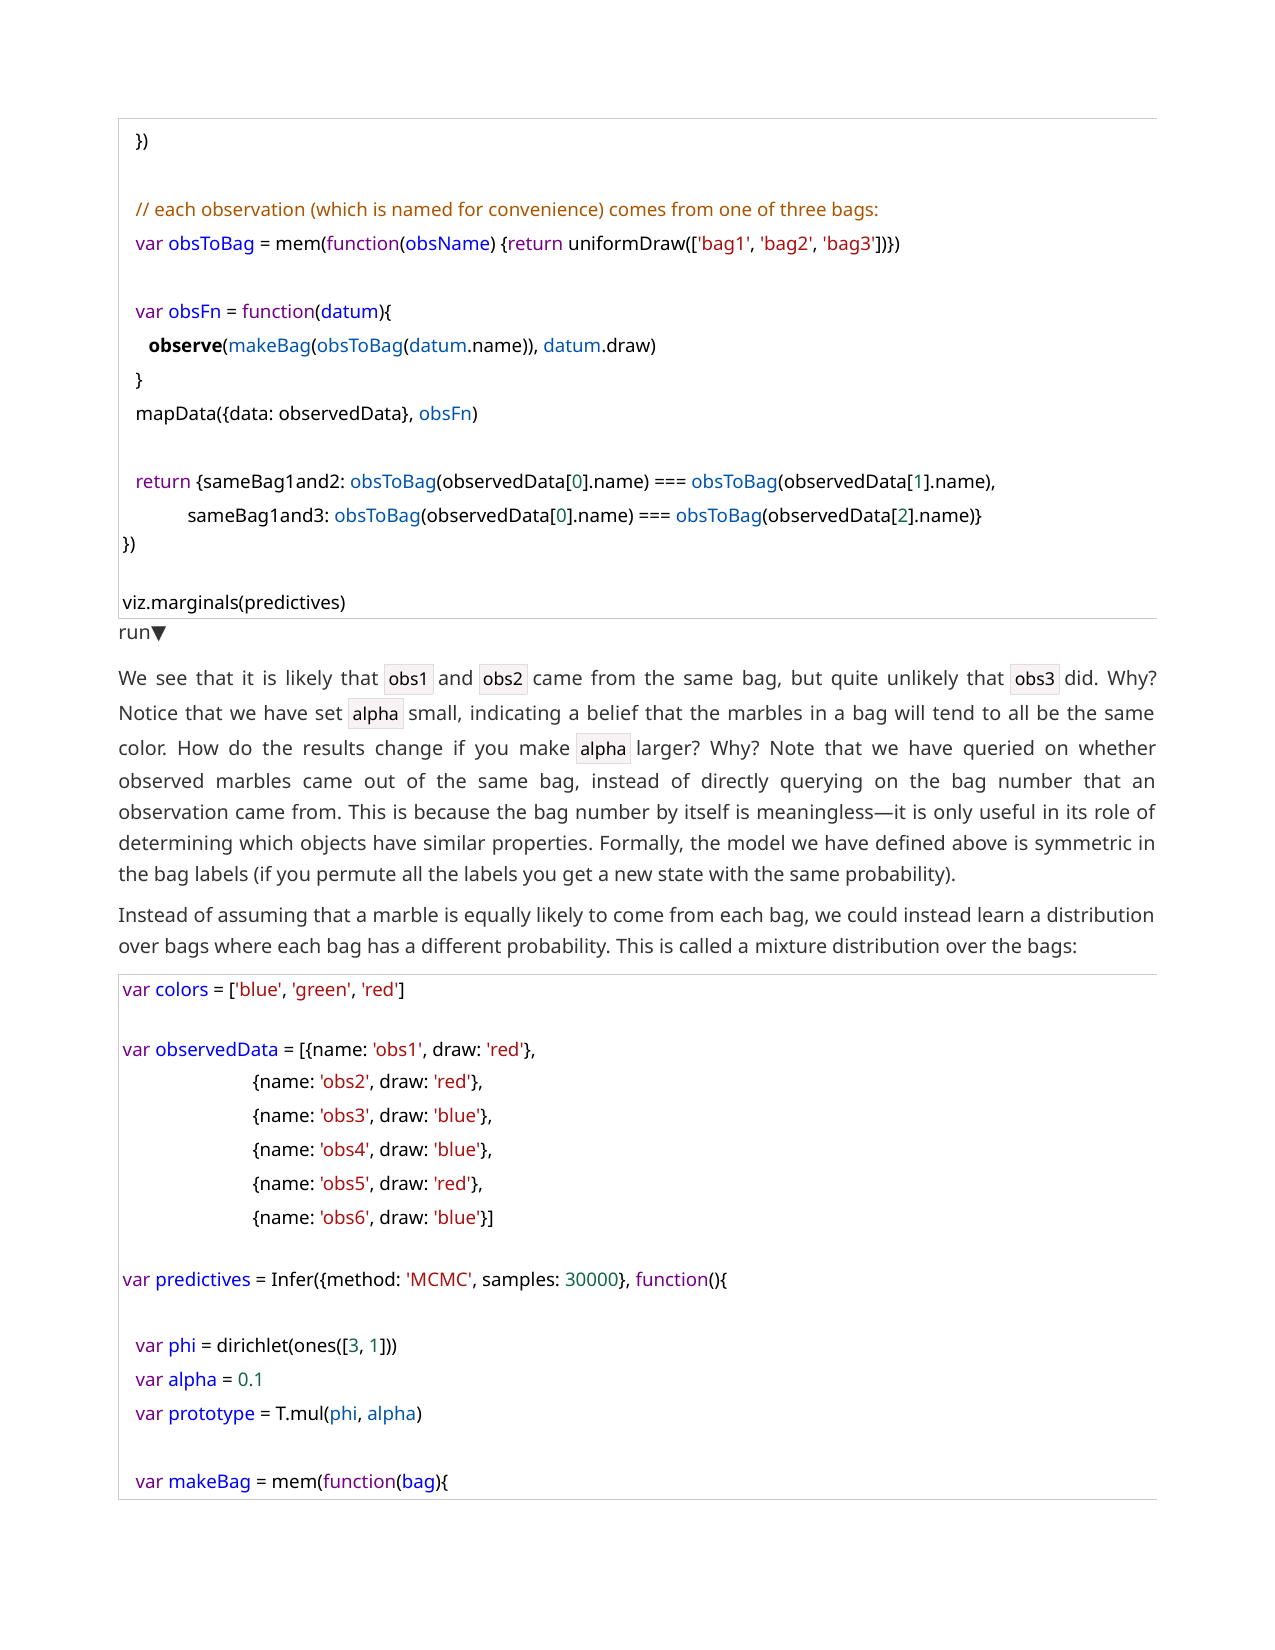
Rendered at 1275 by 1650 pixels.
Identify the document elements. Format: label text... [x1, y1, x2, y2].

text var predictives = Infer({method: 'MCMC', samples: 30000}, function(){ [119, 1263, 1157, 1288]
text var alpha = 0.1 [119, 1357, 1157, 1391]
text var makeBag = mem(function(bag){ [119, 1459, 1157, 1499]
text ​ [119, 552, 1157, 586]
text observe(makeBag(obsToBag(datum.name)), datum.draw) [119, 322, 1157, 357]
text Instead of assuming that a marble is equally likely to come from each bag, we could instead learn a distribution over bags where each bag has a different probability. This is called a mixture distribution over the bags: [118, 901, 1157, 959]
text ​ [119, 254, 1157, 288]
text return {sameBag1and2: obsToBag(observedData[0].name) === obsToBag(observedData[1].name), [119, 459, 1157, 493]
text var obsFn = function(datum){ [119, 288, 1157, 322]
text We see that it is likely that obs1 and obs2 came from the same bag, but quite unlikely that obs3 did. Why? Notice that we have set alpha small, indicating a belief that the marbles in a bag will tend to all be the same color. How do the results change if you make alpha larger? Why? Note that we have queried on whether observed marbles came out of the same bag, instead of directly querying on the bag number that an observation came from. This is because the bag number by itself is meaningless—it is only useful in its role of determining which objects have similar properties. Formally, the model we have defined above is symmetric in the bag labels (if you permute all the labels you get a new state with the same probability). [118, 663, 1157, 887]
text {name: 'obs2', draw: 'red'}, [119, 1059, 1157, 1093]
text sameBag1and3: obsToBag(observedData[0].name) === obsToBag(observedData[2].name)} [119, 493, 1157, 527]
text // each observation (which is named for convenience) comes from one of three bags: [119, 186, 1157, 220]
text }) [119, 119, 1157, 152]
text viz.marginals(predictives) [119, 586, 1157, 618]
text }) [119, 527, 1157, 552]
text ​ [119, 425, 1157, 459]
text {name: 'obs4', draw: 'blue'}, [119, 1127, 1157, 1161]
text {name: 'obs3', draw: 'blue'}, [119, 1093, 1157, 1127]
text ​ [119, 1229, 1157, 1263]
text var phi = dirichlet(ones([3, 1])) [119, 1323, 1157, 1357]
text ​ [119, 1288, 1157, 1323]
text var obsToBag = mem(function(obsName) {return uniformDraw(['bag1', 'bag2', 'bag3'])}) [119, 220, 1157, 254]
text var prototype = T.mul(phi, alpha) [119, 1391, 1157, 1425]
text var colors = ['blue', 'green', 'red'] [119, 975, 1157, 999]
text ​ [119, 999, 1157, 1033]
text run▼ [118, 619, 1157, 645]
text ​ [119, 1425, 1157, 1459]
text {name: 'obs5', draw: 'red'}, [119, 1161, 1157, 1195]
text mapData({data: observedData}, obsFn) [119, 391, 1157, 425]
text var observedData = [{name: 'obs1', draw: 'red'}, [119, 1033, 1157, 1059]
text } [119, 357, 1157, 391]
text ​ [119, 152, 1157, 186]
text {name: 'obs6', draw: 'blue'}] [119, 1195, 1157, 1229]
